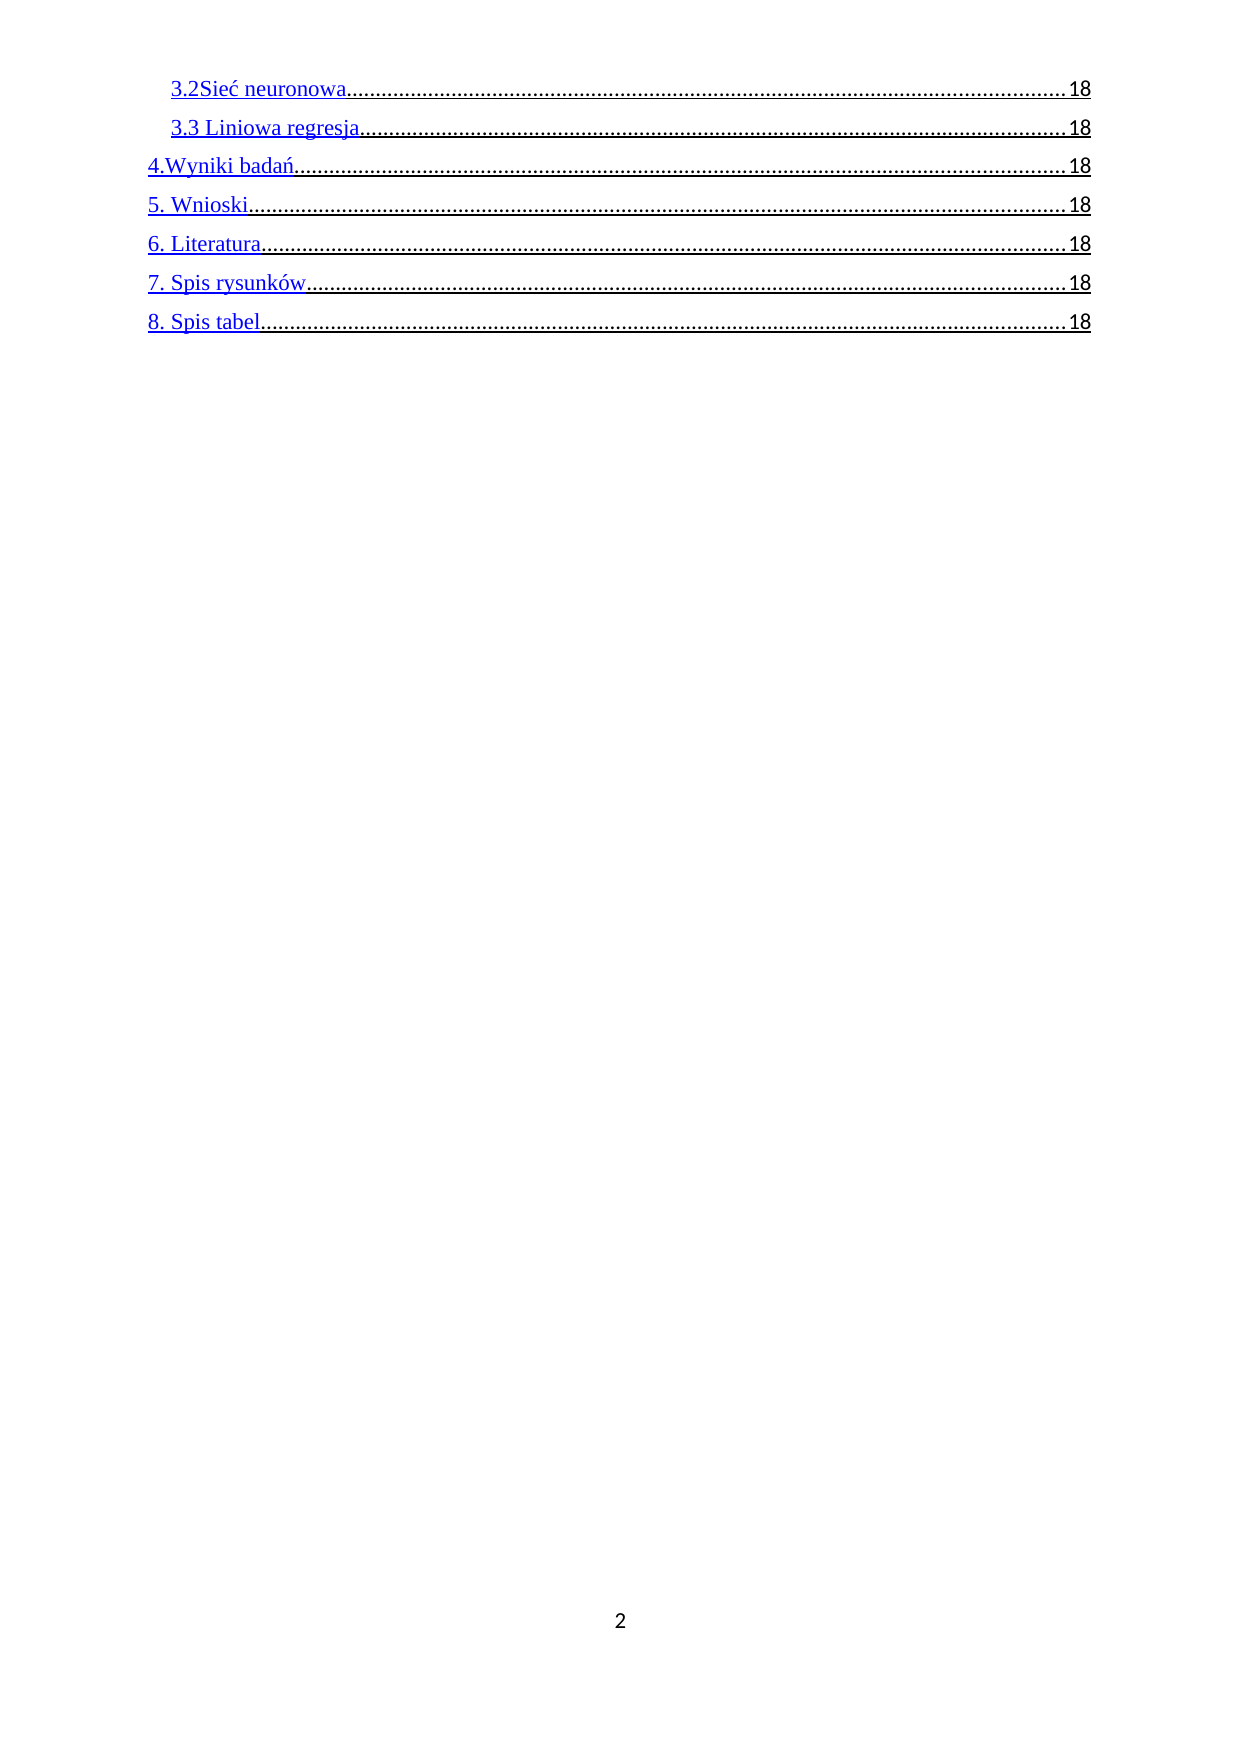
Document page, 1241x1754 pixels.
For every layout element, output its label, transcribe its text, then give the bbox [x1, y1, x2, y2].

text 3.3 Liniowa regresja 18 [171, 113, 1093, 141]
text 5. Wnioski 18 [148, 191, 1093, 219]
text 8. Spis tabel 18 [148, 307, 1093, 336]
text 4.Wyniki badań 18 [148, 152, 1093, 180]
text 3.2 Sieć neuronowa 18 [171, 74, 1093, 102]
text 6. Literatura 18 [148, 229, 1093, 258]
text 7. Spis rysunków 18 [148, 268, 1093, 297]
